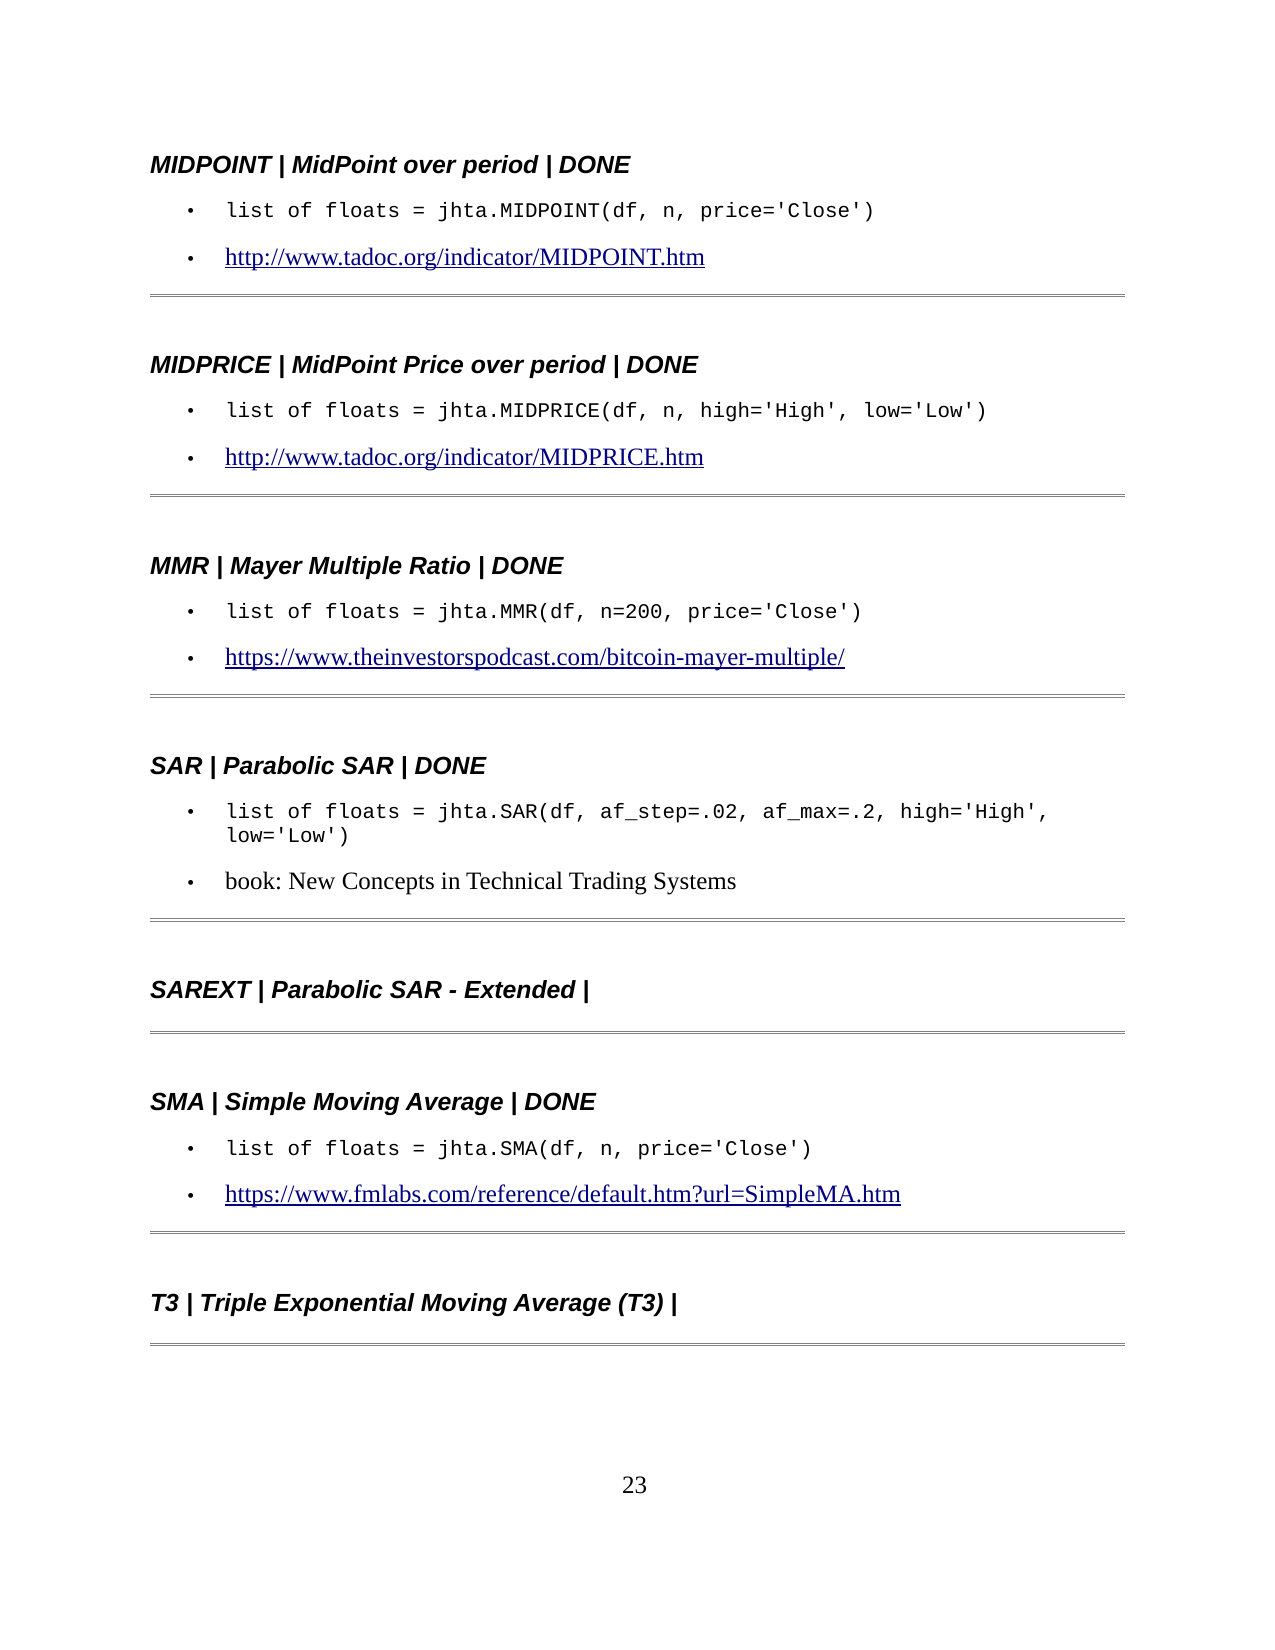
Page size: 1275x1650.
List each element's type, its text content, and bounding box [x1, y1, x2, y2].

list list of floats = jhta.MIDPRICE(df, n, high='High', low='Low') [187, 400, 1125, 424]
list list of floats = jhta.SMA(df, n, price='Close') [187, 1137, 1125, 1161]
subtitle T3 | Triple Exponential Moving Average (T3) | [150, 1288, 1125, 1316]
subtitle MIDPRICE | MidPoint Price over period | DONE [150, 350, 1125, 379]
list book: New Concepts in Technical Trading Systems [187, 866, 1125, 895]
list http://www.tadoc.org/indicator/MIDPRICE.htm [187, 442, 1125, 471]
list list of floats = jhta.MMR(df, n=200, price='Close') [187, 601, 1125, 624]
subtitle SMA | Simple Moving Average | DONE [150, 1087, 1125, 1116]
list list of floats = jhta.MIDPOINT(df, n, price='Close') [187, 200, 1125, 224]
subtitle SAREXT | Parabolic SAR - Extended | [150, 975, 1125, 1004]
subtitle MMR | Mayer Multiple Ratio | DONE [150, 551, 1125, 579]
list list of floats = jhta.SAR(df, af_step=.02, af_max=.2, high='High', low='Low') [187, 801, 1125, 848]
list https://www.fmlabs.com/reference/default.htm?url=SimpleMA.htm [187, 1179, 1125, 1208]
subtitle SAR | Parabolic SAR | DONE [150, 751, 1125, 780]
list https://www.theinvestorspodcast.com/bitcoin-mayer-multiple/ [187, 642, 1125, 671]
subtitle MIDPOINT | MidPoint over period | DONE [150, 150, 1125, 178]
list http://www.tadoc.org/indicator/MIDPOINT.htm [187, 242, 1125, 270]
